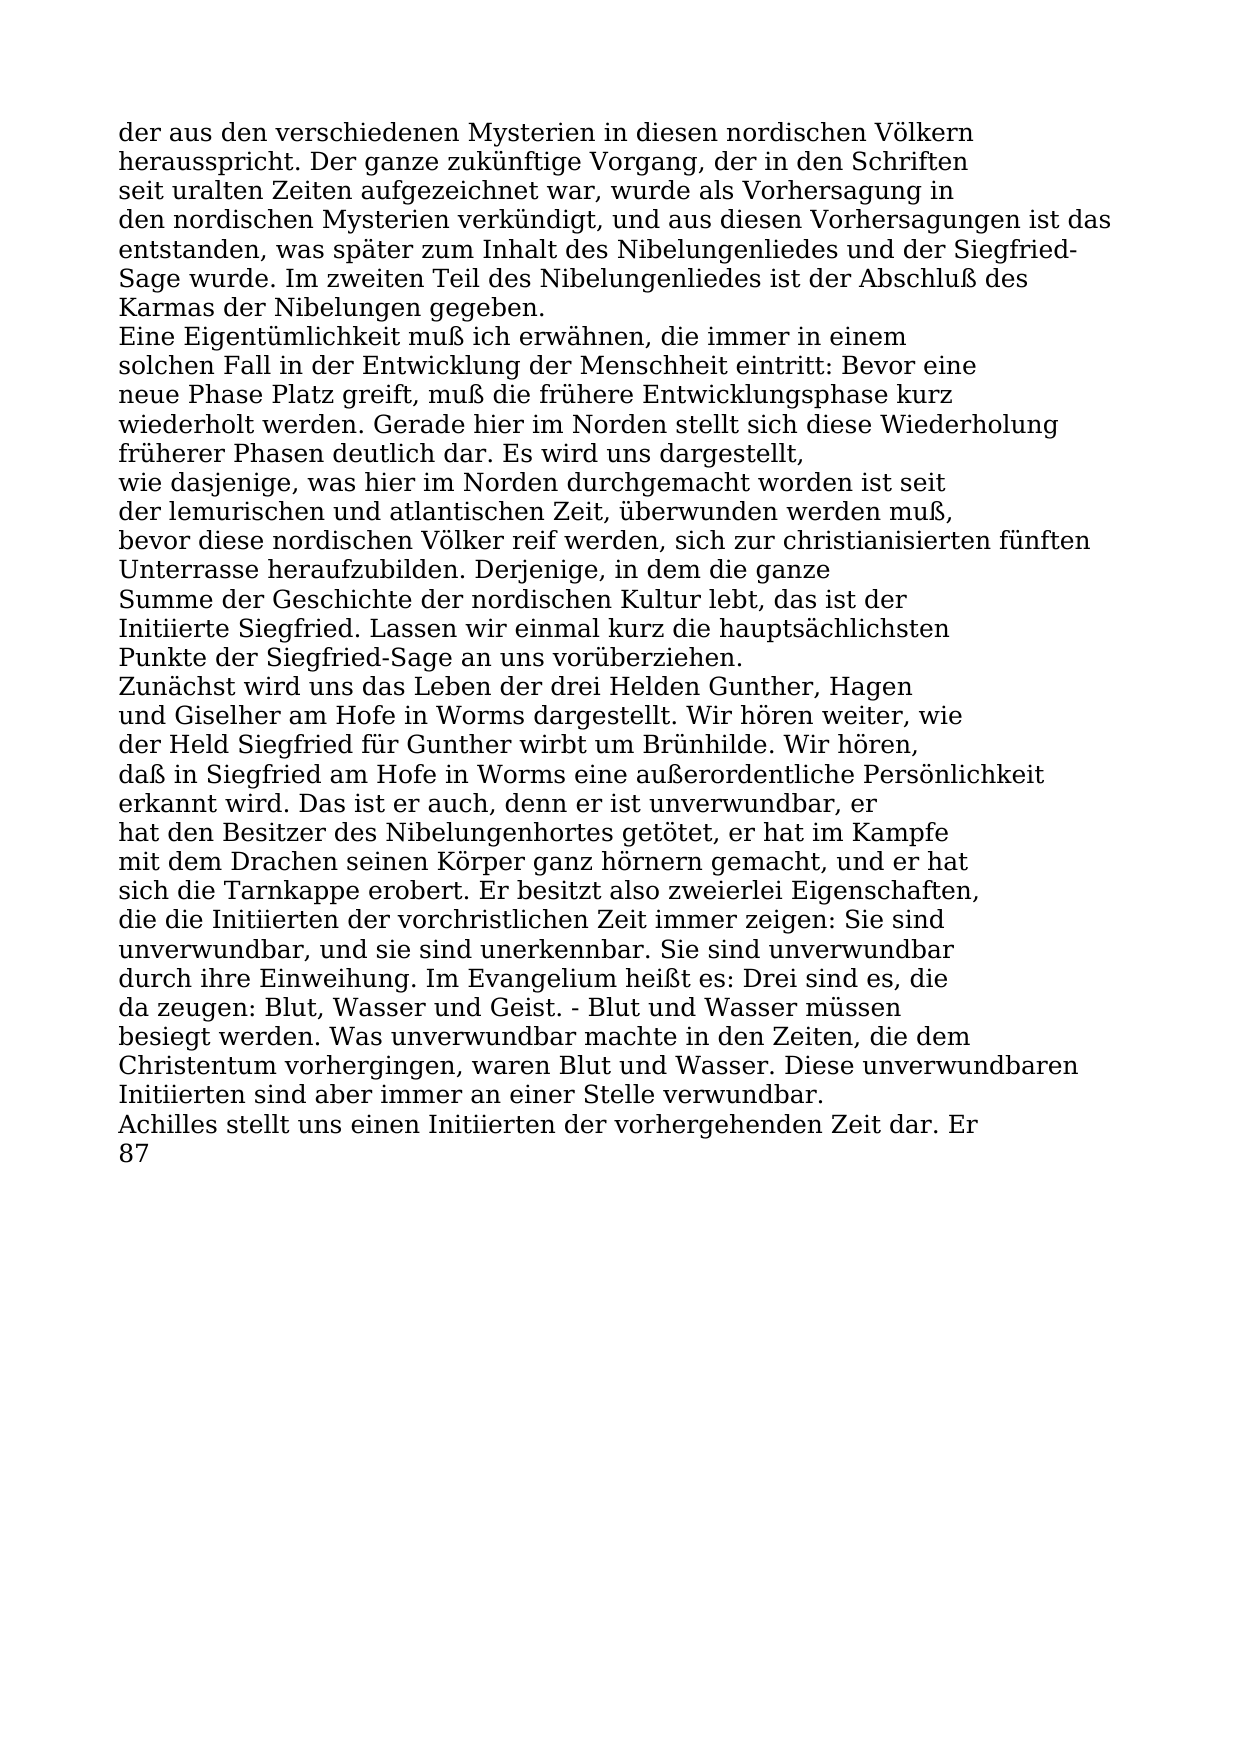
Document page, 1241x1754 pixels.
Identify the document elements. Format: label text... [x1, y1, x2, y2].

text daß in Siegfried am Hofe in Worms eine außerordentliche Persönlichkeit erkannt wird. Das ist er auch, denn er ist unverwundbar, er [118, 760, 1122, 818]
text seit uralten Zeiten aufgezeichnet war, wurde als Vorhersagung in [118, 176, 1122, 206]
text hat den Besitzer des Nibelungenhortes getötet, er hat im Kampfe [118, 818, 1122, 847]
text neue Phase Platz greift, muß die frühere Entwicklungsphase kurz [118, 381, 1122, 410]
text 87 [118, 1139, 1122, 1168]
text solchen Fall in der Entwicklung der Menschheit eintritt: Bevor eine [118, 351, 1122, 381]
text Summe der Geschichte der nordischen Kultur lebt, das ist der [118, 585, 1122, 614]
text wie dasjenige, was hier im Norden durchgemacht worden ist seit [118, 468, 1122, 497]
text Eine Eigentümlichkeit muß ich erwähnen, die immer in einem [118, 322, 1122, 351]
text sich die Tarnkappe erobert. Er besitzt also zweierlei Eigenschaften, [118, 876, 1122, 906]
text bevor diese nordischen Völker reif werden, sich zur christianisierten fünften Unterrasse heraufzubilden. Derjenige, in dem die ganze [118, 526, 1122, 585]
text Achilles stellt uns einen Initiierten der vorhergehenden Zeit dar. Er [118, 1110, 1122, 1139]
text der Held Siegfried für Gunther wirbt um Brünhilde. Wir hören, [118, 731, 1122, 760]
text Zunächst wird uns das Leben der drei Helden Gunther, Hagen [118, 672, 1122, 701]
text der aus den verschiedenen Mysterien in diesen nordischen Völkern [118, 118, 1122, 147]
text Christentum vorhergingen, waren Blut und Wasser. Diese unverwundbaren Initiierten sind aber immer an einer Stelle verwundbar. [118, 1051, 1122, 1110]
text durch ihre Einweihung. Im Evangelium heißt es: Drei sind es, die [118, 964, 1122, 993]
text Initiierte Siegfried. Lassen wir einmal kurz die hauptsächlichsten [118, 614, 1122, 643]
text Punkte der Siegfried-Sage an uns vorüberziehen. [118, 643, 1122, 672]
text mit dem Drachen seinen Körper ganz hörnern gemacht, und er hat [118, 847, 1122, 876]
text und Giselher am Hofe in Worms dargestellt. Wir hören weiter, wie [118, 701, 1122, 731]
text der lemurischen und atlantischen Zeit, überwunden werden muß, [118, 497, 1122, 526]
text besiegt werden. Was unverwundbar machte in den Zeiten, die dem [118, 1022, 1122, 1051]
text wiederholt werden. Gerade hier im Norden stellt sich diese Wiederholung früherer Phasen deutlich dar. Es wird uns dargestellt, [118, 410, 1122, 468]
text herausspricht. Der ganze zukünftige Vorgang, der in den Schriften [118, 147, 1122, 176]
text die die Initiierten der vorchristlichen Zeit immer zeigen: Sie sind [118, 906, 1122, 935]
text da zeugen: Blut, Wasser und Geist. - Blut und Wasser müssen [118, 993, 1122, 1022]
text den nordischen Mysterien verkündigt, und aus diesen Vorhersagungen ist das entstanden, was später zum Inhalt des Nibelungenliedes und der Siegfried-Sage wurde. Im zweiten Teil des Nibelungenliedes ist der Abschluß des Karmas der Nibelungen gegeben. [118, 206, 1122, 322]
text unverwundbar, und sie sind unerkennbar. Sie sind unverwundbar [118, 935, 1122, 964]
